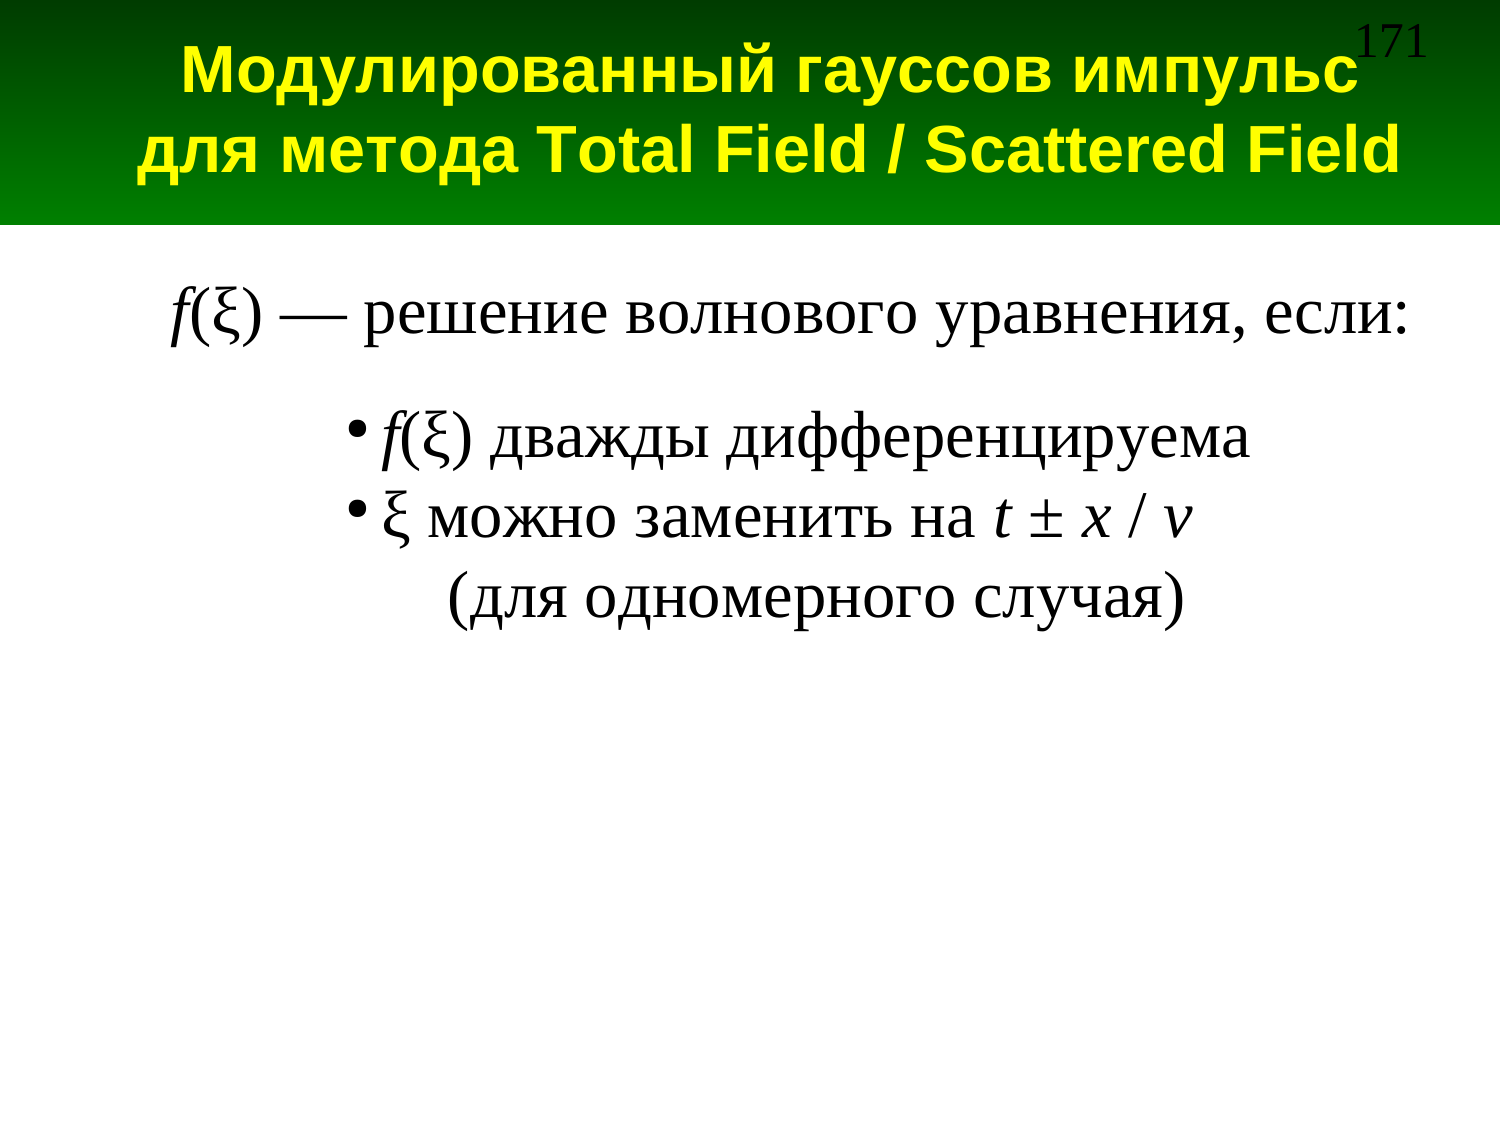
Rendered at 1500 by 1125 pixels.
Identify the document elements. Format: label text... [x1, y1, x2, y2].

title Модулированный гауссов импульс для метода Total Field / Scattered Field [100, 7, 1441, 204]
text_box f(ξ) — решение волнового уравнения, если: [156, 259, 1426, 355]
text_box f(ξ) дважды дифференцируема ξ можно заменить на t ± x / v (для одномерного случая) [330, 383, 1264, 638]
